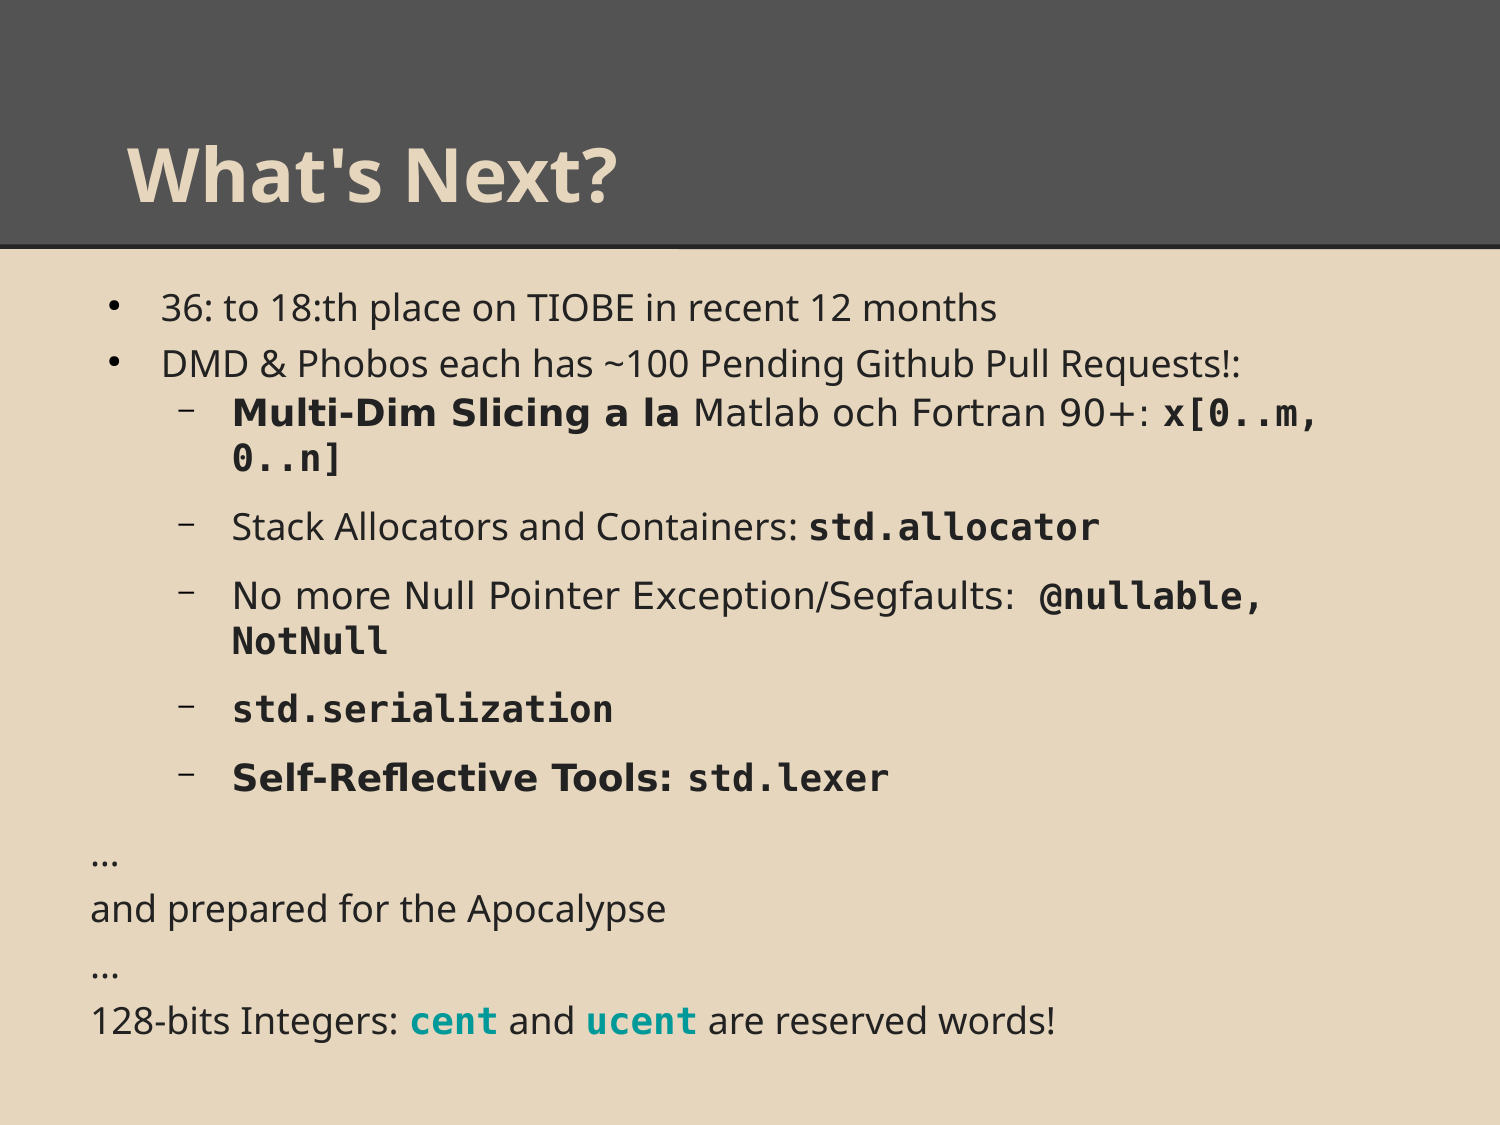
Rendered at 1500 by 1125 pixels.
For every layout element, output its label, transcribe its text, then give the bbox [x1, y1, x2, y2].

title What's Next? [75, 45, 1425, 233]
list 36: to 18:th place on TIOBE in recent 12 months DMD & Phobos each has ~100 Pending Github Pull Requests!: Multi-Dim Slicing a la Matlab och Fortran 90+: x[0..m, 0..n] Stack Allocators and Containers: std.allocator No more Null Pointer Exception/Segfaults: @nullable, NotNull std.serialization Self-Reflective Tools: std.lexer … and prepared for the Apocalypse ... 128-bits Integers: cent and ucent are reserved words! [75, 262, 1425, 1078]
